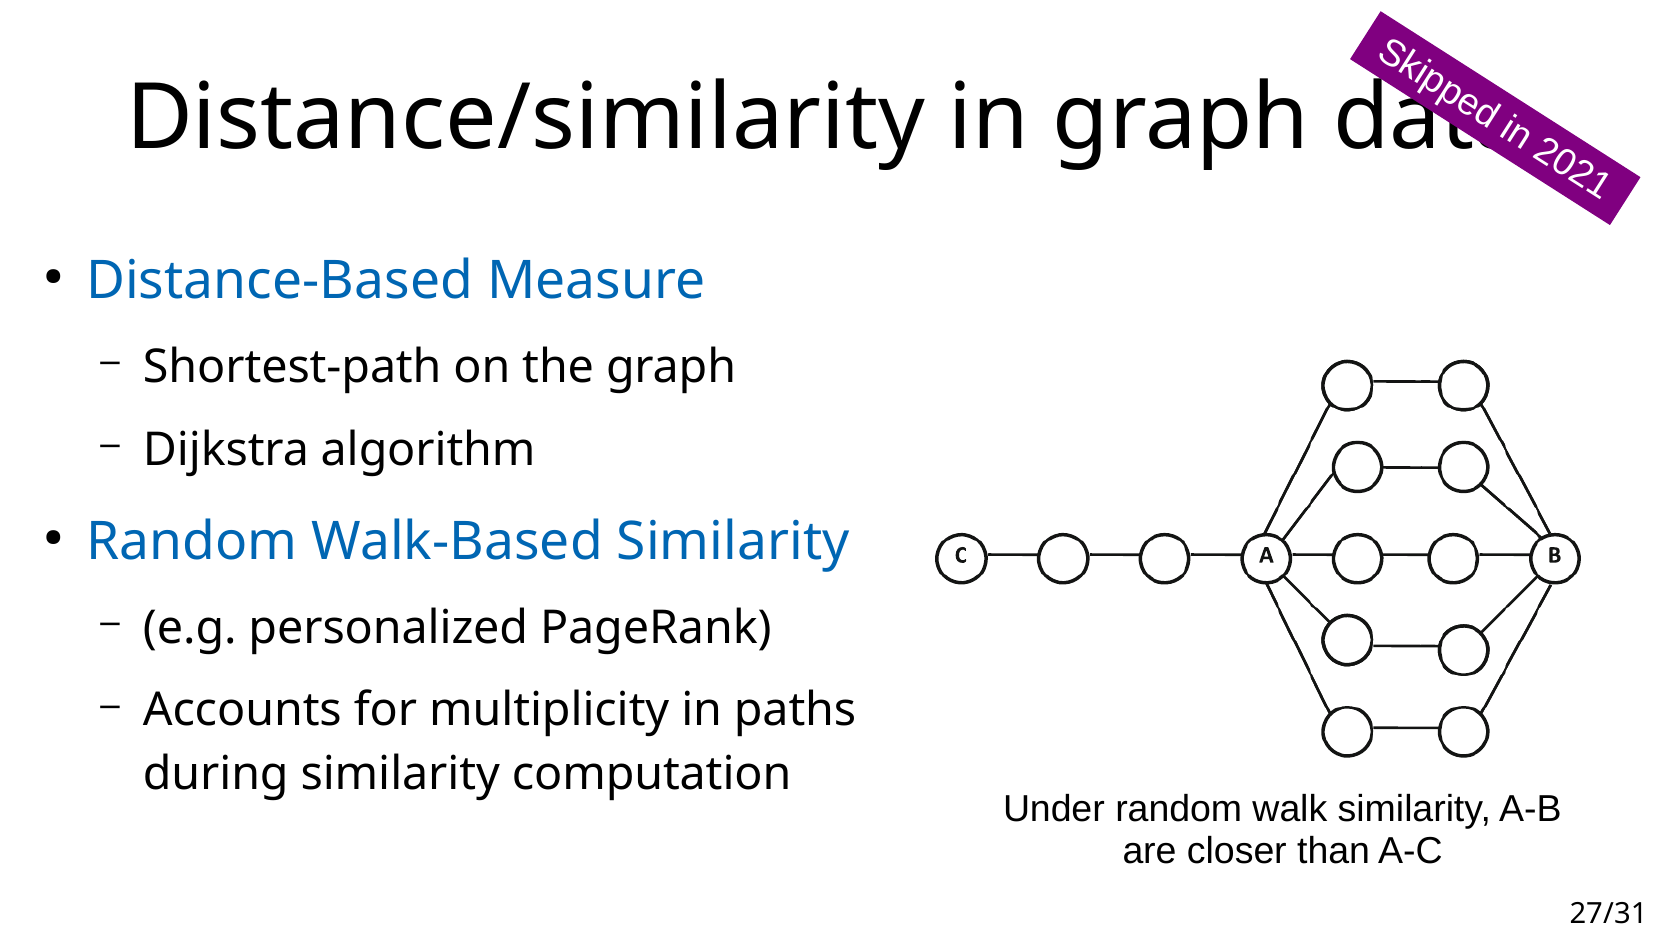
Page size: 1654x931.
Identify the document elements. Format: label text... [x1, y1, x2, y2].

list Distance-Based Measure Shortest-path on the graph Dijkstra algorithm Random Walk-Based Similarity (e.g. personalized PageRank) Accounts for multiplicity in paths during similarity computation [29, 241, 903, 904]
picture [902, 341, 1600, 774]
title Distance/similarity in graph data [82, 1, 1571, 226]
text_box Skipped in 2021 [1350, 11, 1641, 226]
text_box Under random walk similarity, A-B are closer than A-C [975, 780, 1591, 921]
